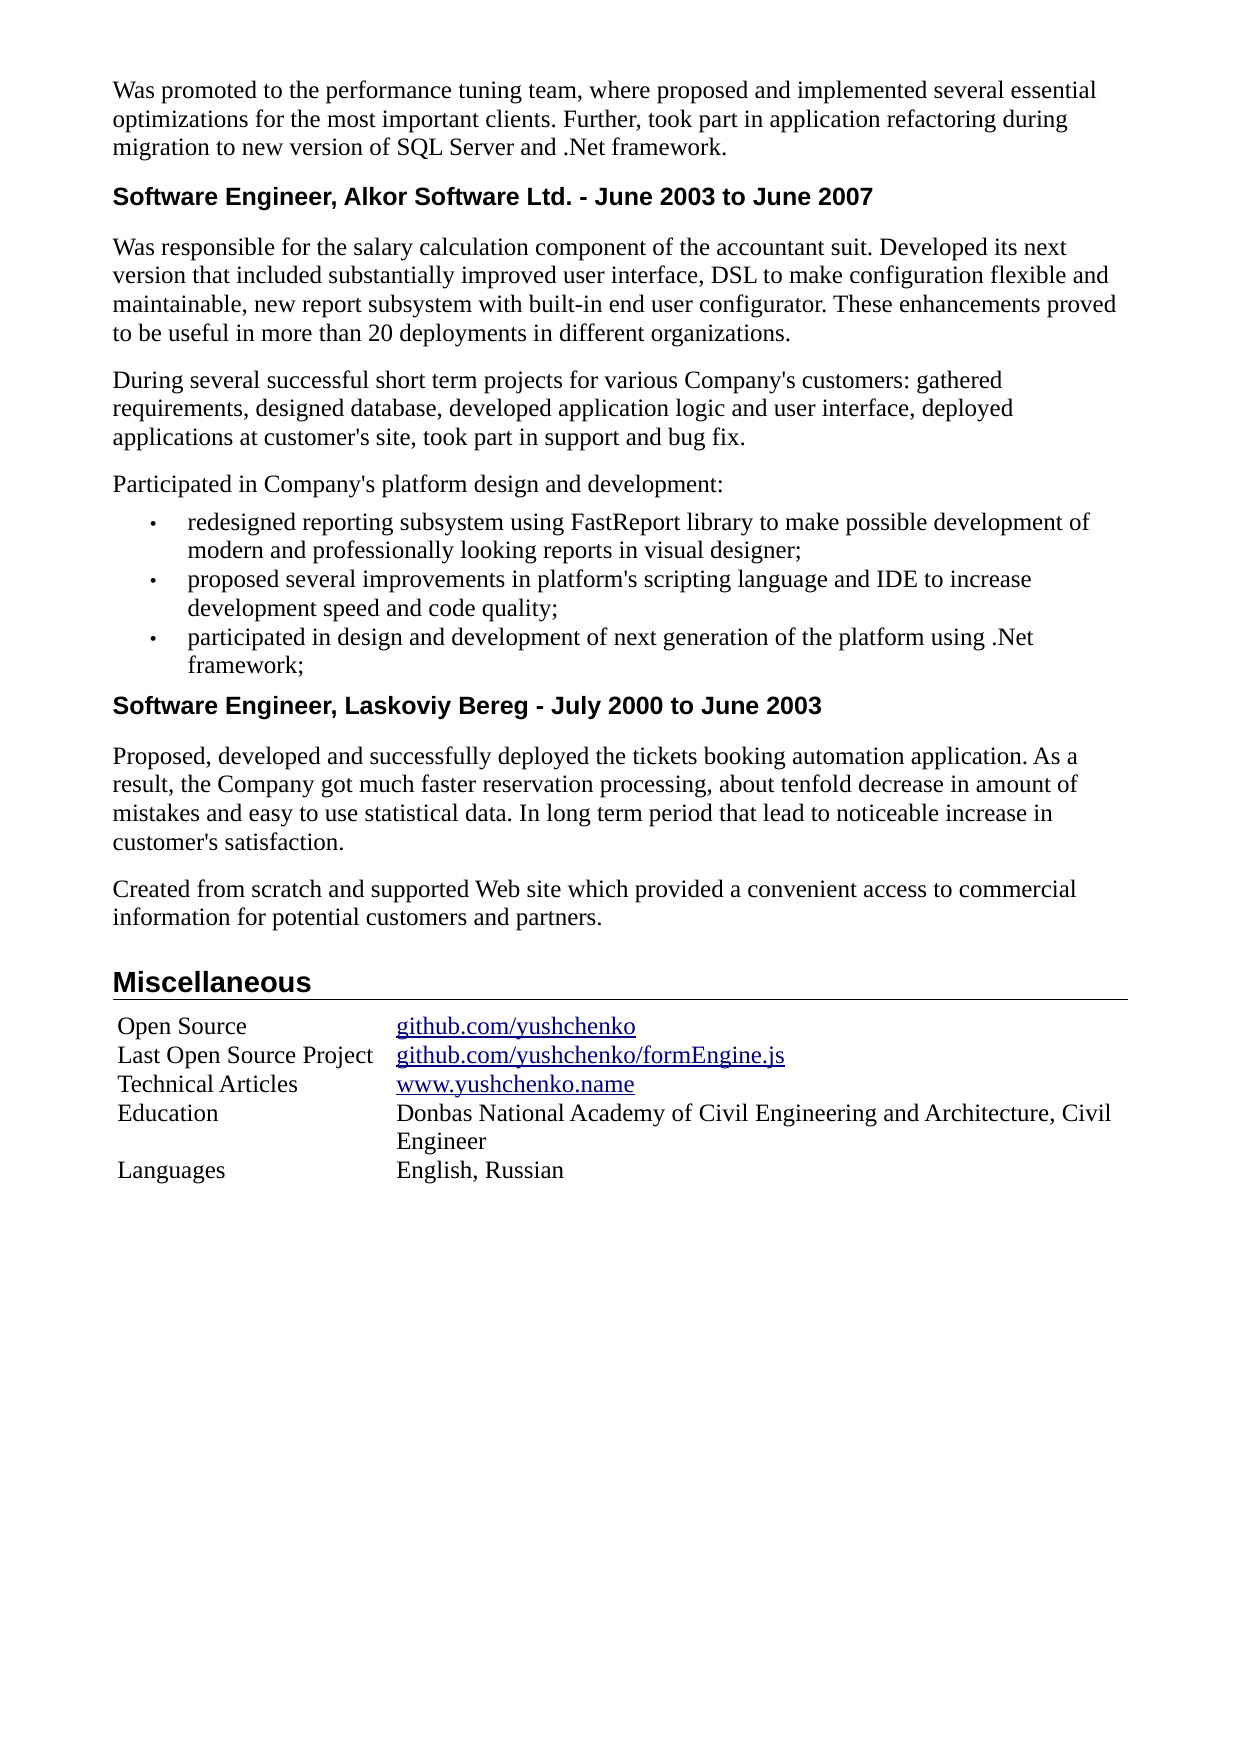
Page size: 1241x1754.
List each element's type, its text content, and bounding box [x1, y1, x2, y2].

subtitle Software Engineer, Laskoviy Bereg - July 2000 to June 2003 [112, 691, 1128, 720]
table_header Open Source [113, 1011, 391, 1040]
text Participated in Company's platform design and development: [112, 469, 1128, 498]
table_header github.com/yushchenko [391, 1011, 1128, 1040]
text Created from scratch and supported Web site which provided a convenient access to commercial information for potential customers and partners. [112, 874, 1128, 931]
text Was responsible for the salary calculation component of the accountant suit. Developed its next version that included substantially improved user interface, DSL to make configuration flexible and maintainable, new report subsystem with built-in end user configurator. These enhancements proved to be useful in more than 20 deployments in different organizations. [112, 232, 1128, 347]
table_cell Education [113, 1098, 391, 1155]
table_cell github.com/yushchenko/formEngine.js [391, 1040, 1128, 1069]
list proposed several improvements in platform's scripting language and IDE to increase development speed and code quality; [150, 564, 1128, 622]
table_cell English, Russian [391, 1155, 1128, 1184]
subtitle Miscellaneous [112, 965, 1128, 999]
subtitle Software Engineer, Alkor Software Ltd. - June 2003 to June 2007 [112, 182, 1128, 211]
text Proposed, developed and successfully deployed the tickets booking automation application. As a result, the Company got much faster reservation processing, about tenfold decrease in amount of mistakes and easy to use statistical data. In long term period that lead to noticeable increase in customer's satisfaction. [112, 741, 1128, 856]
list redesigned reporting subsystem using FastReport library to make possible development of modern and professionally looking reports in visual designer; [150, 507, 1128, 564]
text Was promoted to the performance tuning team, where proposed and implemented several essential optimizations for the most important clients. Further, took part in application refactoring during migration to new version of SQL Server and .Net framework. [112, 75, 1128, 161]
table_cell www.yushchenko.name [391, 1069, 1128, 1098]
table_cell Technical Articles [113, 1069, 391, 1098]
list participated in design and development of next generation of the platform using .Net framework; [150, 622, 1128, 679]
text During several successful short term projects for various Company's customers: gathered requirements, designed database, developed application logic and user interface, deployed applications at customer's site, took part in support and bug fix. [112, 365, 1128, 451]
table_cell Last Open Source Project [113, 1040, 391, 1069]
table_cell Donbas National Academy of Civil Engineering and Architecture, Civil Engineer [391, 1098, 1128, 1155]
table_cell Languages [113, 1155, 391, 1184]
